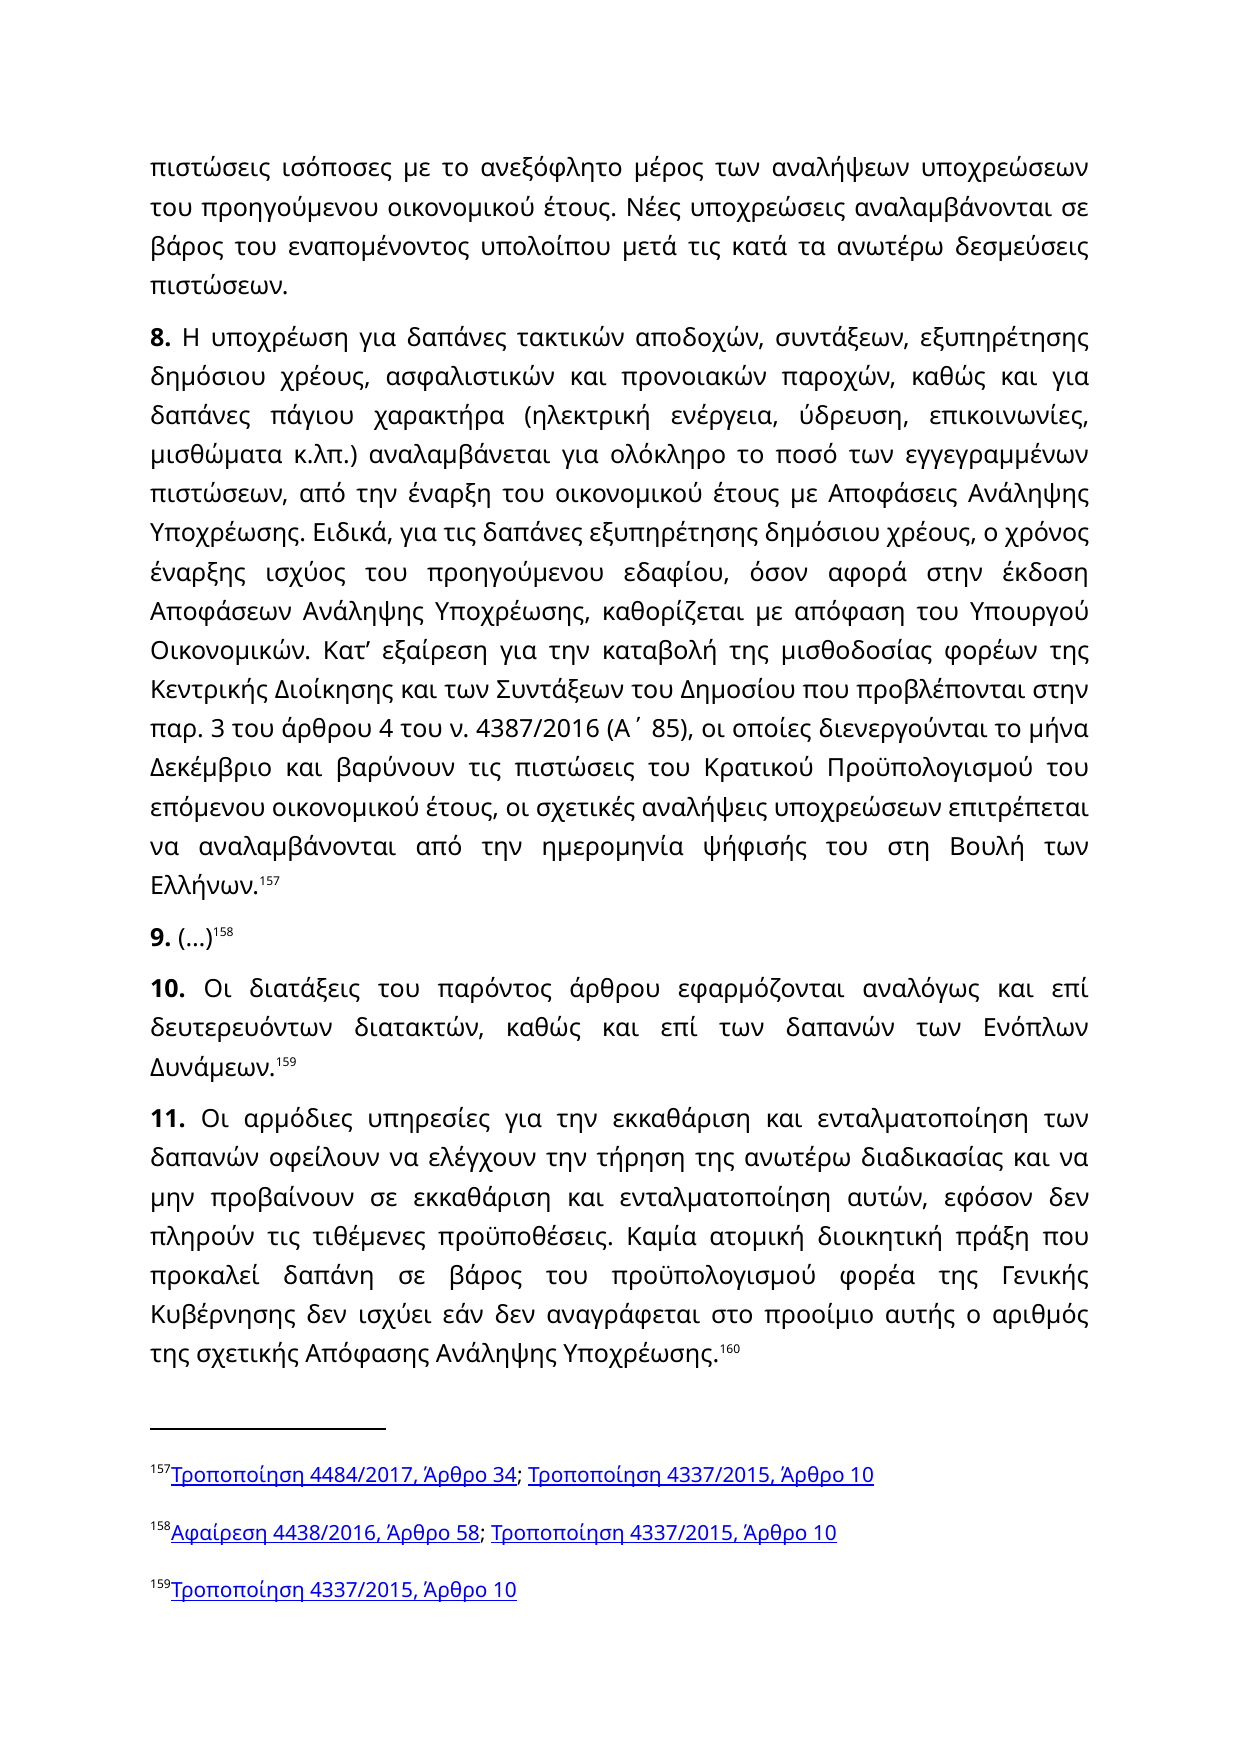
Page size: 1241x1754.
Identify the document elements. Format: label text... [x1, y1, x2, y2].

text 8. Η υποχρέωση για δαπάνες τακτικών αποδοχών, συντάξεων, εξυπηρέτησης δημόσιου χρέους, ασφαλιστικών και προνοιακών παροχών, καθώς και για δαπάνες πάγιου χαρακτήρα (ηλεκτρική ενέργεια, ύδρευση, επικοινωνίες, μισθώματα κ.λπ.) αναλαμβάνεται για ολόκληρο το ποσό των εγγεγραμμένων πιστώσεων, από την έναρξη του οικονομικού έτους με Αποφάσεις Ανάληψης Υποχρέωσης. Ειδικά, για τις δαπάνες εξυπηρέτησης δημόσιου χρέους, ο χρόνος έναρξης ισχύος του προηγούμενου εδαφίου, όσον αφορά στην έκδοση Αποφάσεων Ανάληψης Υποχρέωσης, καθορίζεται με απόφαση του Υπουργού Οικονομικών. Κατ’ εξαίρεση για την καταβολή της µισθοδοσίας φορέων της Κεντρικής Διοίκησης και των Συντάξεων του Δηµοσίου που προβλέπονται στην παρ. 3 του άρθρου 4 του ν. 4387/2016 (Α΄ 85), οι οποίες διενεργούνται το µήνα Δεκέµβριο και βαρύνουν τις πιστώσεις του Κρατικού Προϋπολογισµού του επόµενου οικονοµικού έτους, οι σχετικές αναλήψεις υποχρεώσεων επιτρέπεται να αναλαµβάνονται από την ηµεροµηνία ψήφισής του στη Βουλή των Ελλήνων. [150, 319, 1090, 902]
text Αφαίρεση 4438/2016, Άρθρο 58; Τροποποίηση 4337/2015, Άρθρο 10 [150, 1518, 1090, 1546]
text 11. Οι αρμόδιες υπηρεσίες για την εκκαθάριση και ενταλματοποίηση των δαπανών οφείλουν να ελέγχουν την τήρηση της ανωτέρω διαδικασίας και να μην προβαίνουν σε εκκαθάριση και ενταλματοποίηση αυτών, εφόσον δεν πληρούν τις τιθέμενες προϋποθέσεις. Καμία ατομική διοικητική πράξη που προκαλεί δαπάνη σε βάρος του προϋπολογισμού φορέα της Γενικής Κυβέρνησης δεν ισχύει εάν δεν αναγράφεται στο προοίμιο αυτής ο αριθμός της σχετικής Απόφασης Ανάληψης Υποχρέωσης. [150, 1101, 1090, 1370]
text Τροποποίηση 4337/2015, Άρθρο 10 [150, 1576, 1090, 1604]
text πιστώσεις ισόποσες με το ανεξόφλητο μέρος των αναλήψεων υποχρεώσεων του προηγούμενου οικονομικού έτους. Νέες υποχρεώσεις αναλαμβάνονται σε βάρος του εναπομένοντος υπολοίπου μετά τις κατά τα ανωτέρω δεσμεύσεις πιστώσεων. [150, 150, 1090, 302]
text Τροποποίηση 4484/2017, Άρθρο 34; Τροποποίηση 4337/2015, Άρθρο 10 [150, 1460, 1090, 1489]
text 10. Οι διατάξεις του παρόντος άρθρου εφαρμόζονται αναλόγως και επί δευτερευόντων διατακτών, καθώς και επί των δαπανών των Ενόπλων Δυνάμεων. [150, 971, 1090, 1083]
text 9. (…) [150, 919, 1090, 953]
